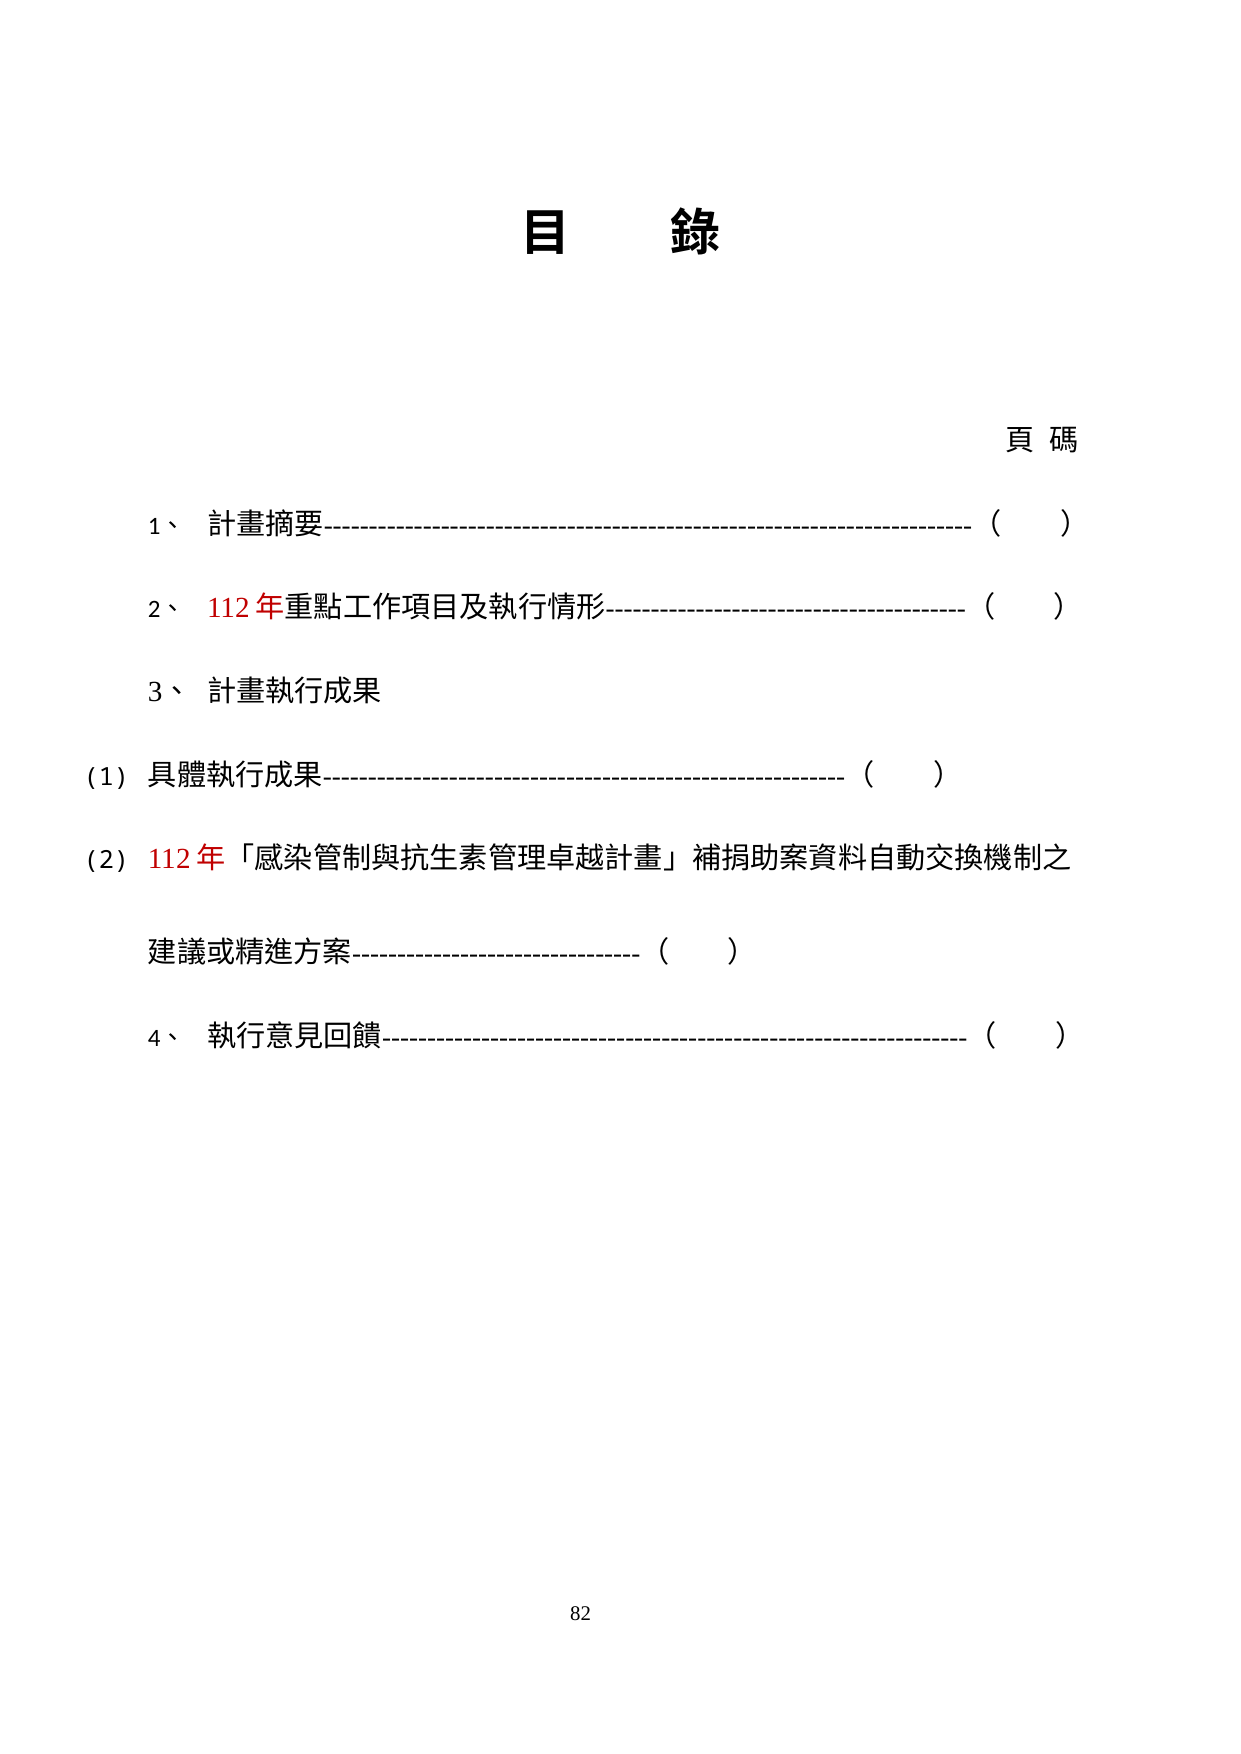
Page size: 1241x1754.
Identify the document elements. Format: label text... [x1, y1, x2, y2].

list 具體執行成果----------------------------------------------------------（ ） [84, 731, 1093, 793]
list 執行意見回饋-----------------------------------------------------------------（ ） [148, 992, 1107, 1054]
text 目 錄 [148, 156, 1092, 281]
list 計畫摘要------------------------------------------------------------------------（ ） [148, 480, 1093, 542]
list 112年重點工作項目及執行情形----------------------------------------（ ） [148, 563, 1093, 626]
list 112年「感染管制與抗生素管理卓越計畫」補捐助案資料自動交換機制之建議或精進方案--------------------------------（ ） [84, 814, 1093, 971]
list 計畫執行成果 [148, 647, 1093, 709]
text 頁 碼 [148, 396, 1078, 458]
